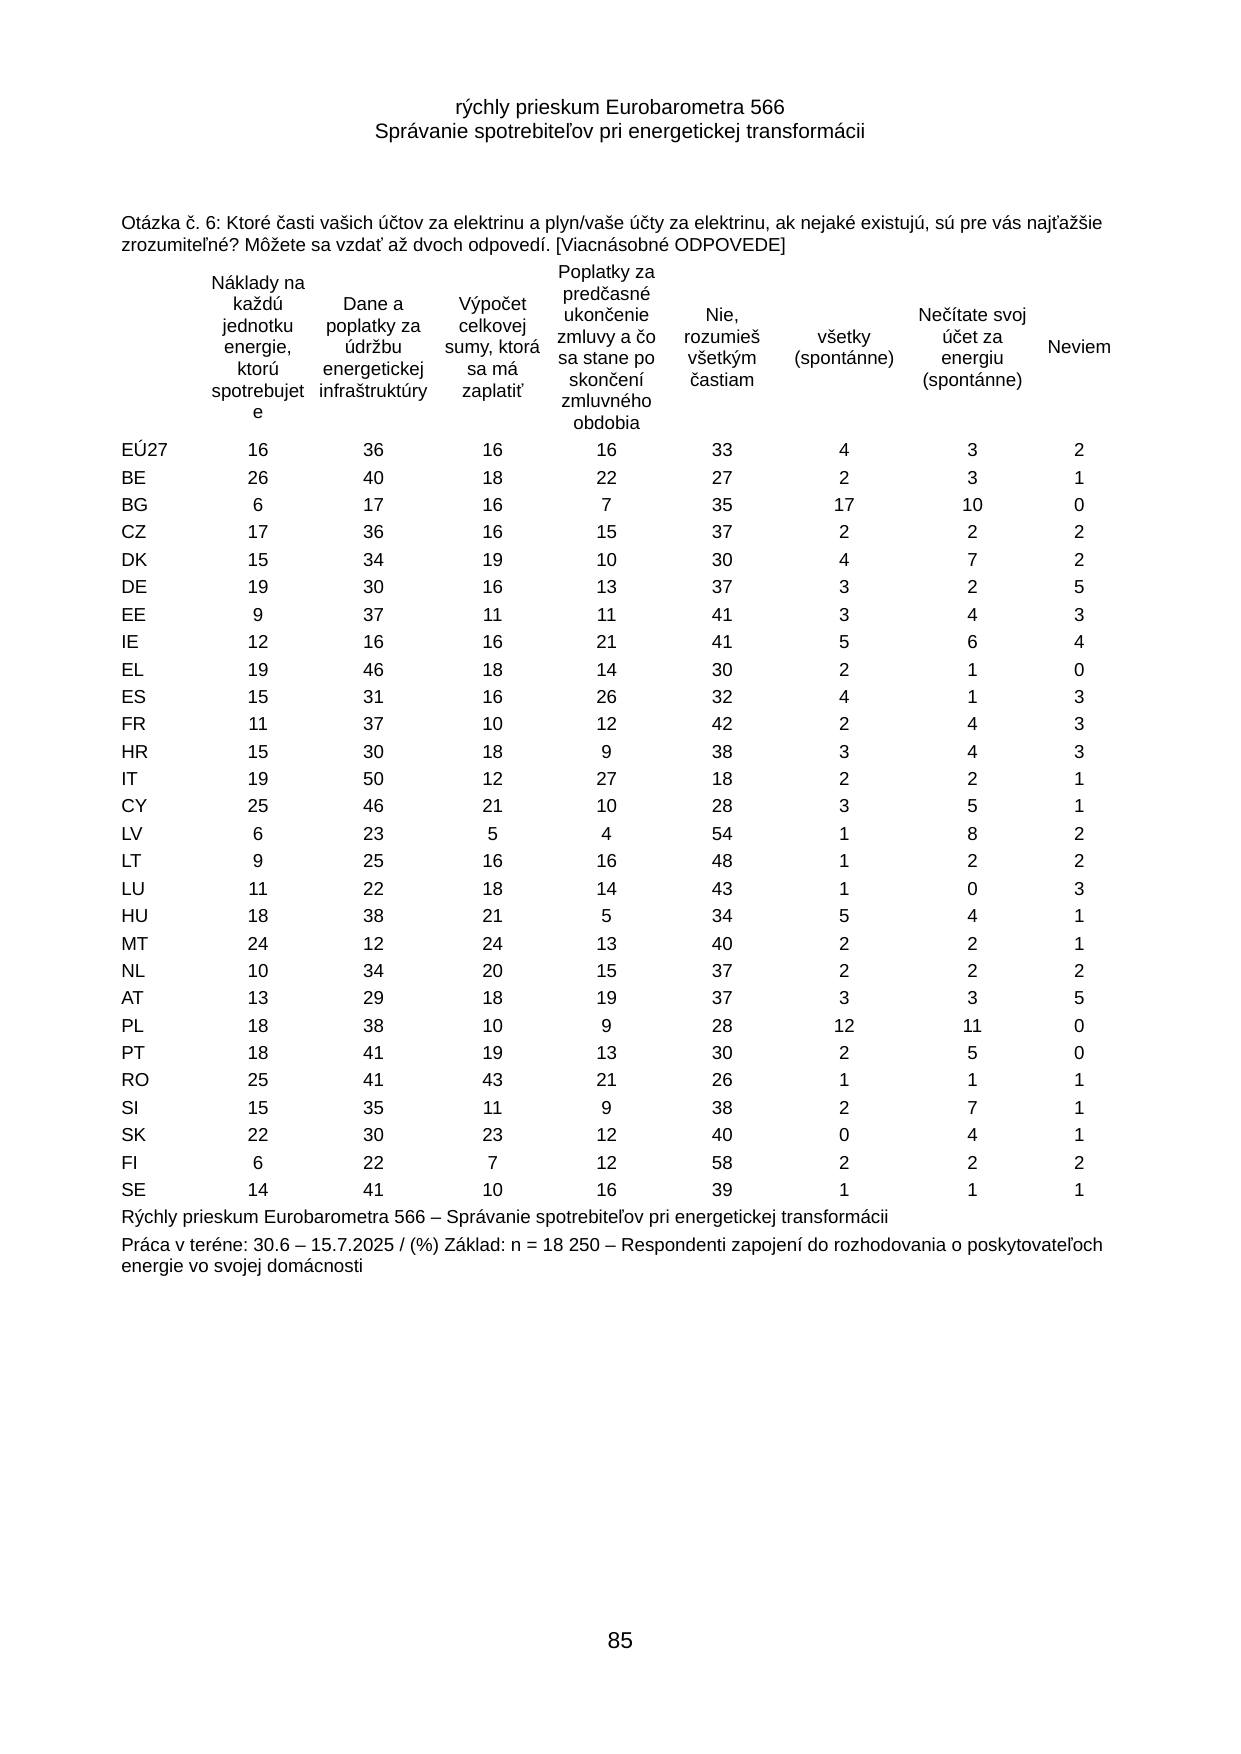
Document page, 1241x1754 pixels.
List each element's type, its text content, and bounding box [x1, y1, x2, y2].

table_cell 11 [549, 601, 664, 628]
table_cell 2 [908, 1149, 1036, 1176]
table_cell 6 [908, 628, 1036, 655]
table_cell 10 [436, 1012, 549, 1039]
table_cell 24 [436, 929, 549, 957]
table_cell 35 [310, 1094, 436, 1121]
table_cell 5 [1036, 984, 1122, 1012]
table_cell 4 [908, 601, 1036, 628]
table_cell 13 [549, 929, 664, 957]
table_cell FI [118, 1149, 205, 1176]
table_cell EL [118, 655, 205, 683]
table_cell 50 [310, 765, 436, 792]
table_cell 30 [664, 655, 780, 683]
table_cell 12 [436, 765, 549, 792]
table_cell 1 [1036, 464, 1122, 491]
table_cell 38 [664, 738, 780, 765]
table_cell 1 [1036, 1094, 1122, 1121]
table_cell 32 [664, 683, 780, 710]
table_cell 1 [780, 875, 908, 902]
table_cell 38 [310, 902, 436, 929]
table_cell 15 [205, 738, 310, 765]
table_cell HR [118, 738, 205, 765]
table_cell 1 [1036, 1176, 1122, 1203]
table_cell 10 [549, 793, 664, 820]
table_cell Poplatky za predčasné ukončenie zmluvy a čo sa stane po skončení zmluvného obdobia [549, 258, 664, 436]
table_cell 7 [549, 491, 664, 518]
table_cell 9 [205, 847, 310, 874]
table_cell 11 [205, 875, 310, 902]
table_cell 34 [310, 546, 436, 573]
table_cell 4 [908, 738, 1036, 765]
table_cell 36 [310, 519, 436, 546]
table_cell 19 [549, 984, 664, 1012]
table_cell 6 [205, 820, 310, 847]
table_cell 14 [549, 655, 664, 683]
table_cell 21 [549, 628, 664, 655]
table_cell 15 [205, 1094, 310, 1121]
table_cell 1 [1036, 793, 1122, 820]
table_cell 8 [908, 820, 1036, 847]
table_cell 58 [664, 1149, 780, 1176]
table_cell 25 [310, 847, 436, 874]
table_cell 19 [205, 765, 310, 792]
table_cell 30 [664, 546, 780, 573]
table_cell 22 [310, 875, 436, 902]
table_cell 7 [908, 546, 1036, 573]
table_cell 0 [1036, 1012, 1122, 1039]
table_cell 10 [436, 710, 549, 738]
table_cell 26 [549, 683, 664, 710]
table_cell 3 [780, 601, 908, 628]
table_cell SI [118, 1094, 205, 1121]
table_cell 22 [310, 1149, 436, 1176]
table_cell Rýchly prieskum Eurobarometra 566 – Správanie spotrebiteľov pri energetickej transformácii [118, 1203, 1122, 1231]
table_cell 1 [908, 683, 1036, 710]
table_cell 41 [310, 1176, 436, 1203]
table_cell 30 [310, 573, 436, 601]
table_cell PL [118, 1012, 205, 1039]
table_cell 18 [664, 765, 780, 792]
table_cell 18 [205, 1039, 310, 1066]
table_cell Práca v teréne: 30.6 – 15.7.2025 / (%) Základ: n = 18 250 – Respondenti zapojení do rozhodovania o poskytovateľoch energie vo svojej domácnosti [118, 1231, 1122, 1280]
table_cell Dane a poplatky za údržbu energetickej infraštruktúry [310, 258, 436, 436]
table_cell 13 [549, 1039, 664, 1066]
table_cell 25 [205, 1066, 310, 1094]
table_cell LT [118, 847, 205, 874]
table_cell 16 [310, 628, 436, 655]
table_cell 16 [436, 683, 549, 710]
table_cell 12 [549, 710, 664, 738]
table_cell 6 [205, 491, 310, 518]
table_cell 2 [780, 655, 908, 683]
table_cell Nečítate svoj účet za energiu (spontánne) [908, 258, 1036, 436]
table_cell 22 [205, 1121, 310, 1148]
table_cell 16 [436, 573, 549, 601]
table_cell 16 [436, 628, 549, 655]
table_cell 12 [310, 929, 436, 957]
table_cell 2 [1036, 820, 1122, 847]
table_cell 1 [908, 1066, 1036, 1094]
table_cell 14 [549, 875, 664, 902]
table_cell 3 [1036, 738, 1122, 765]
table_cell 26 [664, 1066, 780, 1094]
table_cell FR [118, 710, 205, 738]
table_cell Neviem [1036, 258, 1122, 436]
table_cell 28 [664, 793, 780, 820]
table_cell 1 [780, 1176, 908, 1203]
table_cell 43 [436, 1066, 549, 1094]
table_cell Nie, rozumieš všetkým častiam [664, 258, 780, 436]
table_cell 18 [205, 1012, 310, 1039]
table_cell 19 [205, 573, 310, 601]
table_cell 38 [310, 1012, 436, 1039]
table_cell 3 [1036, 601, 1122, 628]
table_cell 19 [436, 1039, 549, 1066]
table_cell 3 [908, 464, 1036, 491]
table_cell BE [118, 464, 205, 491]
table_cell 48 [664, 847, 780, 874]
table_cell 16 [436, 519, 549, 546]
table_cell 13 [549, 573, 664, 601]
table_cell 0 [1036, 491, 1122, 518]
table_cell 54 [664, 820, 780, 847]
table_cell 33 [664, 436, 780, 464]
table_cell 5 [908, 793, 1036, 820]
table_cell 16 [436, 847, 549, 874]
table_cell 42 [664, 710, 780, 738]
table_cell 30 [664, 1039, 780, 1066]
table_cell 4 [908, 902, 1036, 929]
table_cell 24 [205, 929, 310, 957]
table_cell 2 [908, 573, 1036, 601]
table_cell 19 [205, 655, 310, 683]
table_cell 11 [436, 601, 549, 628]
table_cell LV [118, 820, 205, 847]
table_cell 38 [664, 1094, 780, 1121]
table_cell 2 [908, 847, 1036, 874]
table_cell 22 [549, 464, 664, 491]
table_cell 18 [205, 902, 310, 929]
table_cell 7 [436, 1149, 549, 1176]
table_cell 4 [1036, 628, 1122, 655]
table_cell 39 [664, 1176, 780, 1203]
table_cell HU [118, 902, 205, 929]
table_cell DE [118, 573, 205, 601]
table_cell 34 [664, 902, 780, 929]
table_cell 2 [908, 519, 1036, 546]
table_cell 21 [436, 793, 549, 820]
table_cell 12 [549, 1149, 664, 1176]
table_cell 1 [908, 655, 1036, 683]
table_cell 3 [780, 984, 908, 1012]
table_cell 1 [1036, 929, 1122, 957]
table_cell CZ [118, 519, 205, 546]
table_cell 30 [310, 738, 436, 765]
table_cell 3 [780, 793, 908, 820]
table_cell 11 [436, 1094, 549, 1121]
table_cell CY [118, 793, 205, 820]
table_cell 2 [780, 957, 908, 984]
table_cell 35 [664, 491, 780, 518]
table_cell 2 [780, 519, 908, 546]
table_cell 23 [436, 1121, 549, 1148]
table_cell 9 [549, 1012, 664, 1039]
table_cell 46 [310, 655, 436, 683]
table_cell 16 [436, 436, 549, 464]
table_cell 9 [205, 601, 310, 628]
table_cell 29 [310, 984, 436, 1012]
table_cell 1 [780, 847, 908, 874]
table_cell 15 [205, 546, 310, 573]
table_cell 9 [549, 1094, 664, 1121]
table_cell 0 [780, 1121, 908, 1148]
table_cell 2 [780, 765, 908, 792]
table_cell 18 [436, 984, 549, 1012]
table_cell 21 [436, 902, 549, 929]
table_cell MT [118, 929, 205, 957]
table_cell 16 [549, 1176, 664, 1203]
table_cell 2 [780, 710, 908, 738]
table_cell Náklady na každú jednotku energie, ktorú spotrebujete [205, 258, 310, 436]
table_cell 4 [780, 436, 908, 464]
table_cell 0 [908, 875, 1036, 902]
table_cell ES [118, 683, 205, 710]
table_cell 20 [436, 957, 549, 984]
table_cell 2 [1036, 546, 1122, 573]
table_cell 1 [908, 1176, 1036, 1203]
table_cell všetky (spontánne) [780, 258, 908, 436]
table_cell 41 [664, 628, 780, 655]
table_cell 26 [205, 464, 310, 491]
table_cell 30 [310, 1121, 436, 1148]
table_cell 0 [1036, 655, 1122, 683]
table_cell 12 [205, 628, 310, 655]
table_cell 3 [1036, 683, 1122, 710]
table_cell 10 [205, 957, 310, 984]
table_cell 16 [436, 491, 549, 518]
table_cell 3 [908, 436, 1036, 464]
table_cell EE [118, 601, 205, 628]
table_cell 12 [780, 1012, 908, 1039]
table_cell 16 [205, 436, 310, 464]
table_cell 3 [908, 984, 1036, 1012]
table_cell 5 [436, 820, 549, 847]
table_cell 2 [780, 1094, 908, 1121]
table_cell 37 [664, 957, 780, 984]
table_cell 15 [205, 683, 310, 710]
table_cell 5 [1036, 573, 1122, 601]
table_cell 2 [908, 957, 1036, 984]
table_cell 40 [664, 1121, 780, 1148]
table_cell 15 [549, 519, 664, 546]
table_cell 12 [549, 1121, 664, 1148]
table_cell 46 [310, 793, 436, 820]
table_cell IT [118, 765, 205, 792]
table_cell 1 [1036, 902, 1122, 929]
table_cell SK [118, 1121, 205, 1148]
table_cell BG [118, 491, 205, 518]
table_cell 3 [780, 573, 908, 601]
table_cell 19 [436, 546, 549, 573]
table_cell SE [118, 1176, 205, 1203]
table_cell 2 [1036, 436, 1122, 464]
table_cell 1 [1036, 1066, 1122, 1094]
table_cell 16 [549, 436, 664, 464]
table_cell 2 [780, 1039, 908, 1066]
table_cell 3 [1036, 875, 1122, 902]
table_cell 41 [310, 1039, 436, 1066]
table_cell 40 [664, 929, 780, 957]
table_cell 0 [1036, 1039, 1122, 1066]
table_cell 5 [780, 902, 908, 929]
table_cell 1 [1036, 765, 1122, 792]
table_cell 17 [205, 519, 310, 546]
table_cell 28 [664, 1012, 780, 1039]
table_cell EÚ27 [118, 436, 205, 464]
table_cell NL [118, 957, 205, 984]
table_cell 13 [205, 984, 310, 1012]
table_cell 4 [549, 820, 664, 847]
table_cell 37 [664, 984, 780, 1012]
table_cell 37 [310, 710, 436, 738]
table_cell 2 [780, 1149, 908, 1176]
table_cell RO [118, 1066, 205, 1094]
table_cell 18 [436, 738, 549, 765]
table_cell 10 [436, 1176, 549, 1203]
table_cell IE [118, 628, 205, 655]
table_cell 18 [436, 875, 549, 902]
table_cell 3 [1036, 710, 1122, 738]
table_cell 27 [664, 464, 780, 491]
table_cell [118, 258, 205, 436]
table_cell LU [118, 875, 205, 902]
table_cell 11 [205, 710, 310, 738]
table_cell 2 [1036, 957, 1122, 984]
table_cell 16 [549, 847, 664, 874]
table_cell PT [118, 1039, 205, 1066]
table_cell 2 [1036, 1149, 1122, 1176]
table_cell 23 [310, 820, 436, 847]
table_cell 6 [205, 1149, 310, 1176]
table_cell 37 [664, 519, 780, 546]
table_cell 1 [1036, 1121, 1122, 1148]
table_cell 17 [310, 491, 436, 518]
table_cell 3 [780, 738, 908, 765]
table_cell 36 [310, 436, 436, 464]
table_cell 18 [436, 655, 549, 683]
table_cell 31 [310, 683, 436, 710]
table_cell 2 [908, 765, 1036, 792]
table_cell Výpočet celkovej sumy, ktorá sa má zaplatiť [436, 258, 549, 436]
table_cell 4 [780, 683, 908, 710]
table_cell 5 [549, 902, 664, 929]
table_cell 14 [205, 1176, 310, 1203]
table_cell 7 [908, 1094, 1036, 1121]
table_cell 2 [780, 464, 908, 491]
table_cell 25 [205, 793, 310, 820]
table_cell 4 [908, 710, 1036, 738]
table_cell 41 [664, 601, 780, 628]
table_cell 10 [549, 546, 664, 573]
table_cell 2 [1036, 519, 1122, 546]
table_cell 41 [310, 1066, 436, 1094]
table_cell 4 [780, 546, 908, 573]
table_cell 17 [780, 491, 908, 518]
table_cell 10 [908, 491, 1036, 518]
table_cell 4 [908, 1121, 1036, 1148]
table_cell 43 [664, 875, 780, 902]
table_cell 15 [549, 957, 664, 984]
table_cell AT [118, 984, 205, 1012]
table_cell 2 [908, 929, 1036, 957]
table_cell 5 [908, 1039, 1036, 1066]
table_cell 37 [664, 573, 780, 601]
table_cell 1 [780, 820, 908, 847]
table_cell DK [118, 546, 205, 573]
table_cell 37 [310, 601, 436, 628]
table_cell 27 [549, 765, 664, 792]
table_cell 18 [436, 464, 549, 491]
table_cell 5 [780, 628, 908, 655]
table_cell 2 [780, 929, 908, 957]
table_cell 34 [310, 957, 436, 984]
table_header Otázka č. 6: Ktoré časti vašich účtov za elektrinu a plyn/vaše účty za elektrinu, ak nejaké existujú, sú pre vás najťažšie zrozumiteľné? Môžete sa vzdať až dvoch odpovedí. [Viacnásobné ODPOVEDE] [118, 209, 1122, 258]
table_cell 9 [549, 738, 664, 765]
table_cell 1 [780, 1066, 908, 1094]
table_cell 40 [310, 464, 436, 491]
table_cell 11 [908, 1012, 1036, 1039]
table_cell 21 [549, 1066, 664, 1094]
table_cell 2 [1036, 847, 1122, 874]
